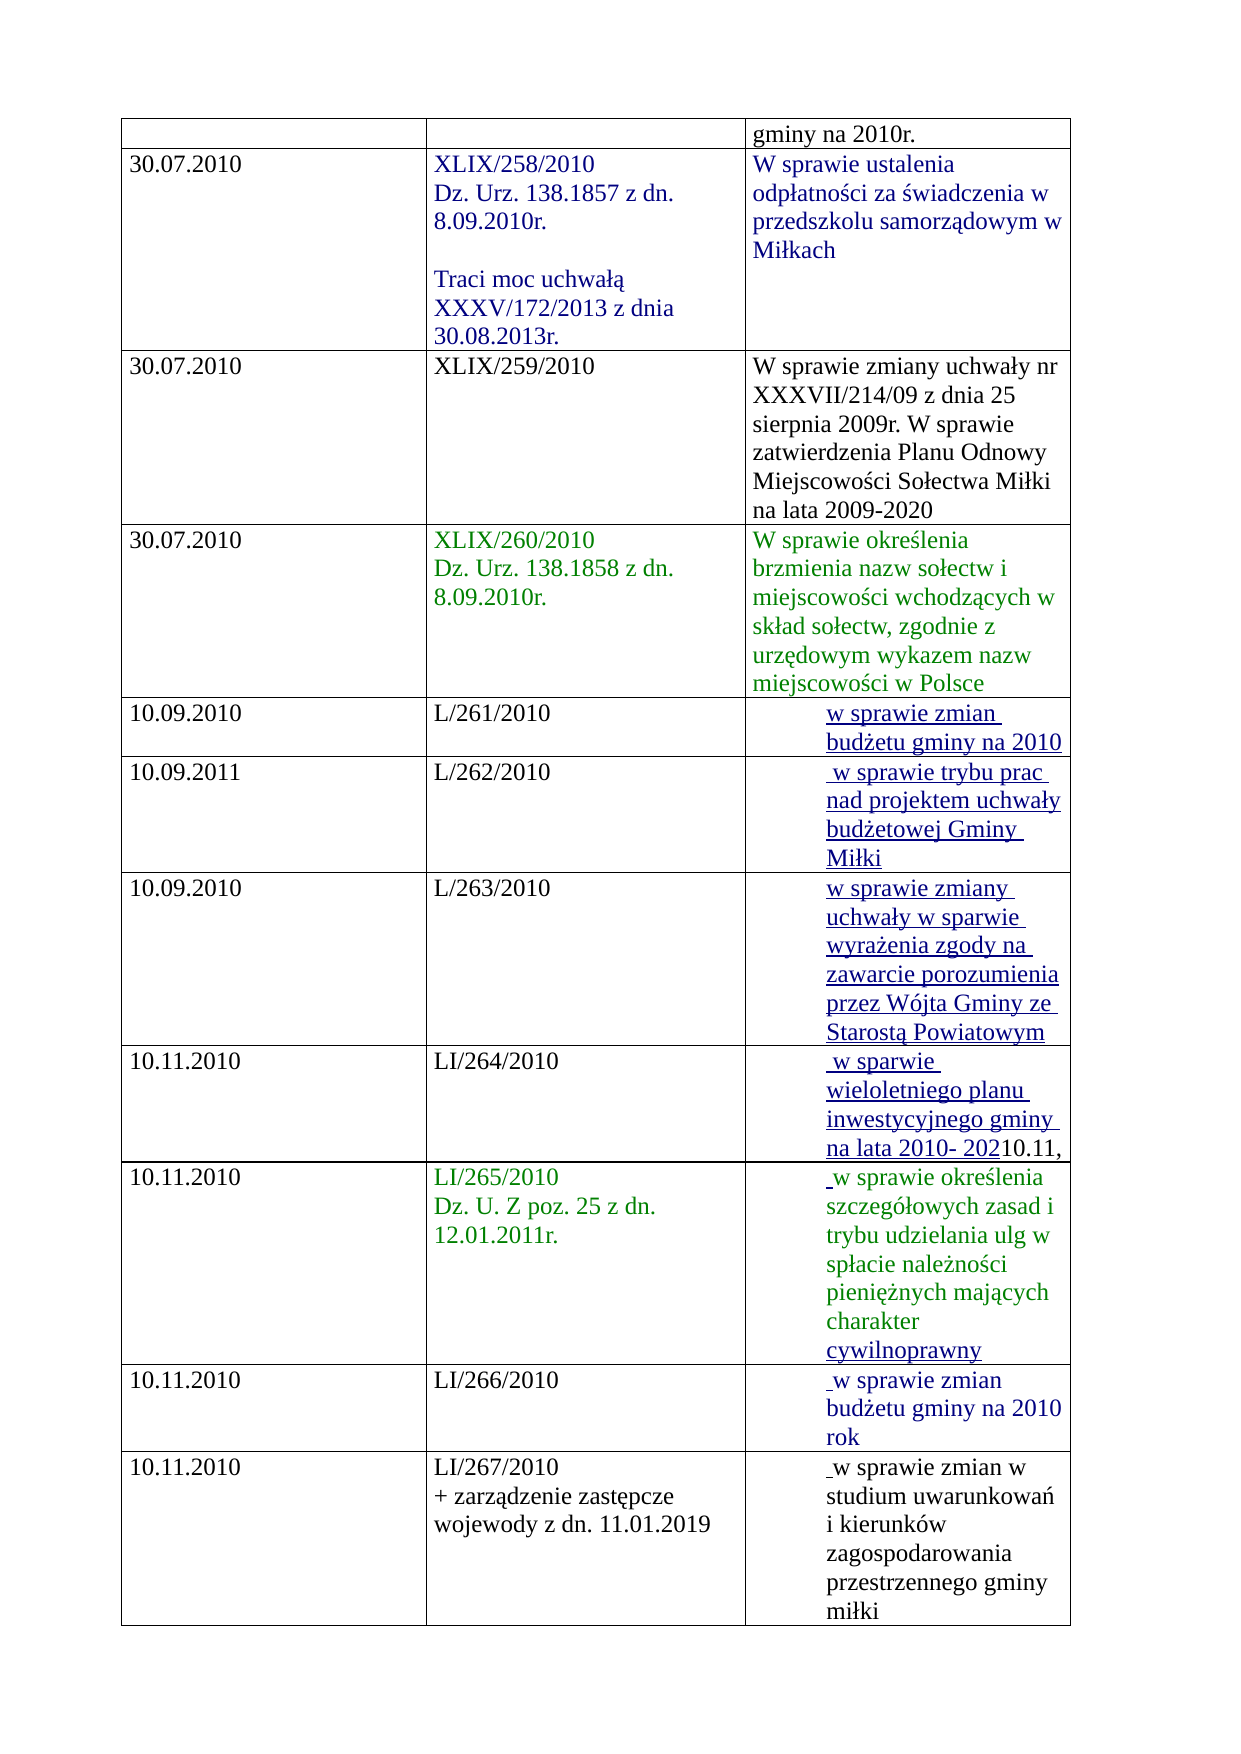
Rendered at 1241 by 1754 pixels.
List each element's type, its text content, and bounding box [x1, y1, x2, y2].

table_cell 10.09.2011 [122, 757, 426, 872]
table_cell 10.11.2010 [122, 1365, 426, 1451]
table_cell W sprawie określenia brzmienia nazw sołectw i miejscowości wchodzących w skład sołectw, zgodnie z urzędowym wykazem nazw miejscowości w Polsce [746, 525, 1070, 697]
table_cell 30.07.2010 [122, 525, 426, 697]
table_cell 30.07.2010 [122, 149, 426, 350]
table_cell 10.11.2010 [122, 1046, 426, 1161]
table_cell 30.07.2010 [122, 351, 426, 524]
table_cell LI/266/2010 [427, 1365, 745, 1451]
table_cell 10.09.2010 [122, 698, 426, 756]
table_cell w sparwie wieloletniego planu inwestycyjnego gminy na lata 2010- 20210.11, [746, 1046, 1070, 1161]
table_cell 10.11.2010 [122, 1452, 426, 1624]
table_cell 10.09.2010 [122, 873, 426, 1045]
table_cell 10.11.2010 [122, 1163, 426, 1364]
table_cell w sprawie zmian w studium uwarunkowań i kierunków zagospodarowania przestrzennego gminy miłki [746, 1452, 1070, 1624]
table_cell LI/265/2010 Dz. U. Z poz. 25 z dn. 12.01.2011r. [427, 1163, 745, 1364]
table_cell [122, 119, 426, 148]
table_cell W sprawie ustalenia odpłatności za świadczenia w przedszkolu samorządowym w Miłkach [746, 149, 1070, 350]
table_cell L/263/2010 [427, 873, 745, 1045]
table_cell gminy na 2010r. [746, 119, 1070, 148]
table_cell w sprawie zmian budżetu gminy na 2010 [746, 698, 1070, 756]
table_cell w sprawie określenia szczegółowych zasad i trybu udzielania ulg w spłacie należności pieniężnych mających charakter cywilnoprawny [746, 1163, 1070, 1364]
table_cell w sprawie trybu prac nad projektem uchwały budżetowej Gminy Miłki [746, 757, 1070, 872]
table_cell W sprawie zmiany uchwały nr XXXVII/214/09 z dnia 25 sierpnia 2009r. W sprawie zatwierdzenia Planu Odnowy Miejscowości Sołectwa Miłki na lata 2009-2020 [746, 351, 1070, 524]
table_cell LI/267/2010 + zarządzenie zastępcze wojewody z dn. 11.01.2019 [427, 1452, 745, 1624]
table_cell LI/264/2010 [427, 1046, 745, 1161]
table_cell [427, 119, 745, 148]
table_cell w sprawie zmiany uchwały w sparwie wyrażenia zgody na zawarcie porozumienia przez Wójta Gminy ze Starostą Powiatowym [746, 873, 1070, 1045]
table_cell L/262/2010 [427, 757, 745, 872]
table_cell XLIX/259/2010 [427, 351, 745, 524]
table_cell L/261/2010 [427, 698, 745, 756]
table_cell w sprawie zmian budżetu gminy na 2010 rok [746, 1365, 1070, 1451]
table_cell XLIX/260/2010 Dz. Urz. 138.1858 z dn. 8.09.2010r. [427, 525, 745, 697]
table_cell XLIX/258/2010 Dz. Urz. 138.1857 z dn. 8.09.2010r. Traci moc uchwałą XXXV/172/2013 z dnia 30.08.2013r. [427, 149, 745, 350]
